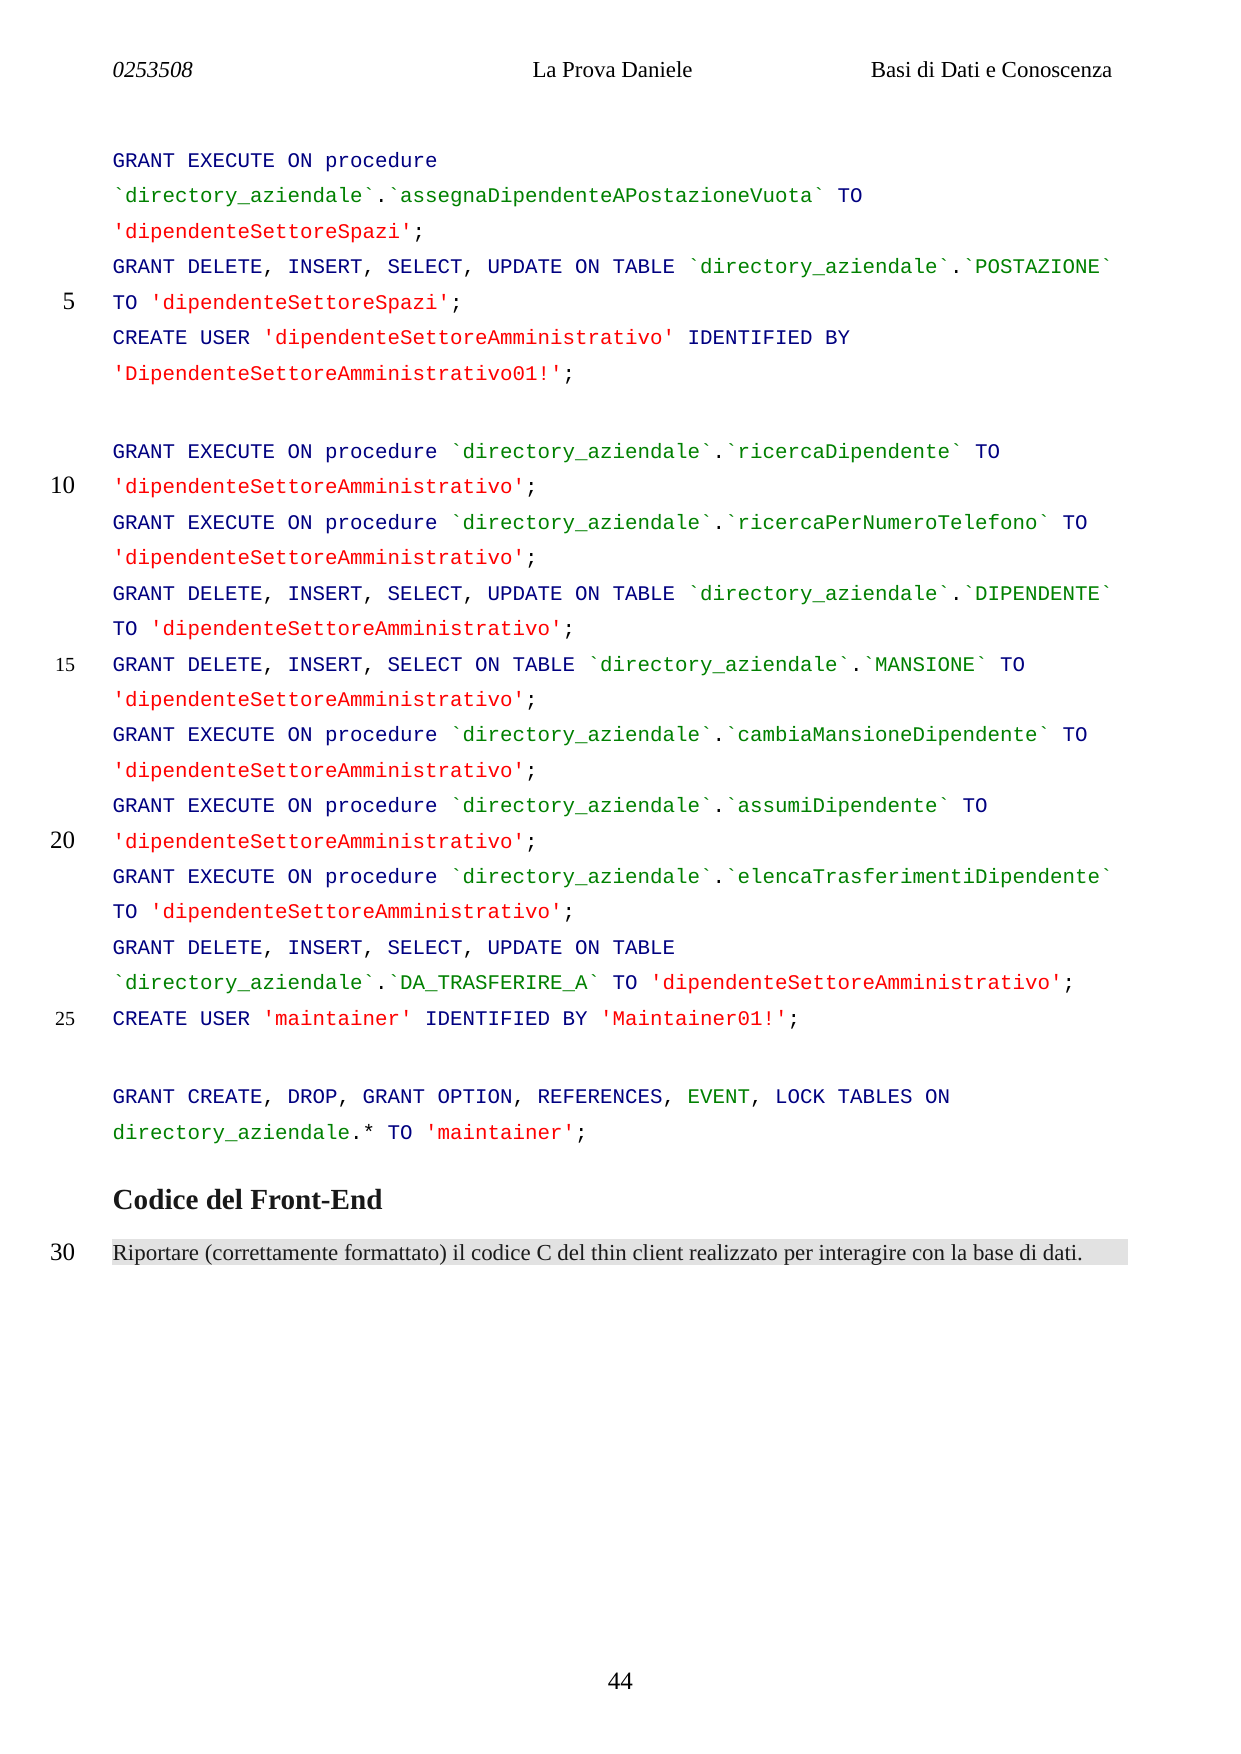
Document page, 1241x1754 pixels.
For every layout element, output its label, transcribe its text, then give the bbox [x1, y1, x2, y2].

subtitle Codice del Front-End [112, 1182, 1128, 1216]
text GRANT EXECUTE ON procedure `directory_aziendale`.`ricercaPerNumeroTelefono` TO 'dipendenteSettoreAmministrativo'; [112, 512, 1128, 571]
text GRANT DELETE, INSERT, SELECT, UPDATE ON TABLE `directory_aziendale`.`DIPENDENTE` TO 'dipendenteSettoreAmministrativo'; [112, 583, 1128, 642]
text GRANT EXECUTE ON procedure `directory_aziendale`.`cambiaMansioneDipendente` TO 'dipendenteSettoreAmministrativo'; [112, 724, 1128, 783]
text GRANT DELETE, INSERT, SELECT, UPDATE ON TABLE `directory_aziendale`.`DA_TRASFERIRE_A` TO 'dipendenteSettoreAmministrativo'; [112, 937, 1128, 996]
text GRANT CREATE, DROP, GRANT OPTION, REFERENCES, EVENT, LOCK TABLES ON directory_aziendale.* TO 'maintainer'; [112, 1086, 1128, 1145]
text GRANT DELETE, INSERT, SELECT, UPDATE ON TABLE `directory_aziendale`.`POSTAZIONE` TO 'dipendenteSettoreSpazi'; [112, 256, 1128, 315]
text GRANT DELETE, INSERT, SELECT ON TABLE `directory_aziendale`.`MANSIONE` TO 'dipendenteSettoreAmministrativo'; [112, 653, 1128, 713]
text GRANT EXECUTE ON procedure `directory_aziendale`.`elencaTrasferimentiDipendente` TO 'dipendenteSettoreAmministrativo'; [112, 866, 1128, 925]
text CREATE USER 'dipendenteSettoreAmministrativo' IDENTIFIED BY 'DipendenteSettoreAmministrativo01!'; [112, 327, 1128, 386]
text GRANT EXECUTE ON procedure `directory_aziendale`.`assumiDipendente` TO 'dipendenteSettoreAmministrativo'; [112, 795, 1128, 854]
text GRANT EXECUTE ON procedure `directory_aziendale`.`ricercaDipendente` TO 'dipendenteSettoreAmministrativo'; [112, 441, 1128, 500]
text Riportare (correttamente formattato) il codice C del thin client realizzato per interagire con la base di dati. [112, 1239, 1128, 1265]
text GRANT EXECUTE ON procedure `directory_aziendale`.`assegnaDipendenteAPostazioneVuota` TO 'dipendenteSettoreSpazi'; [112, 150, 1128, 244]
text CREATE USER 'maintainer' IDENTIFIED BY 'Maintainer01!'; [112, 1008, 1128, 1031]
